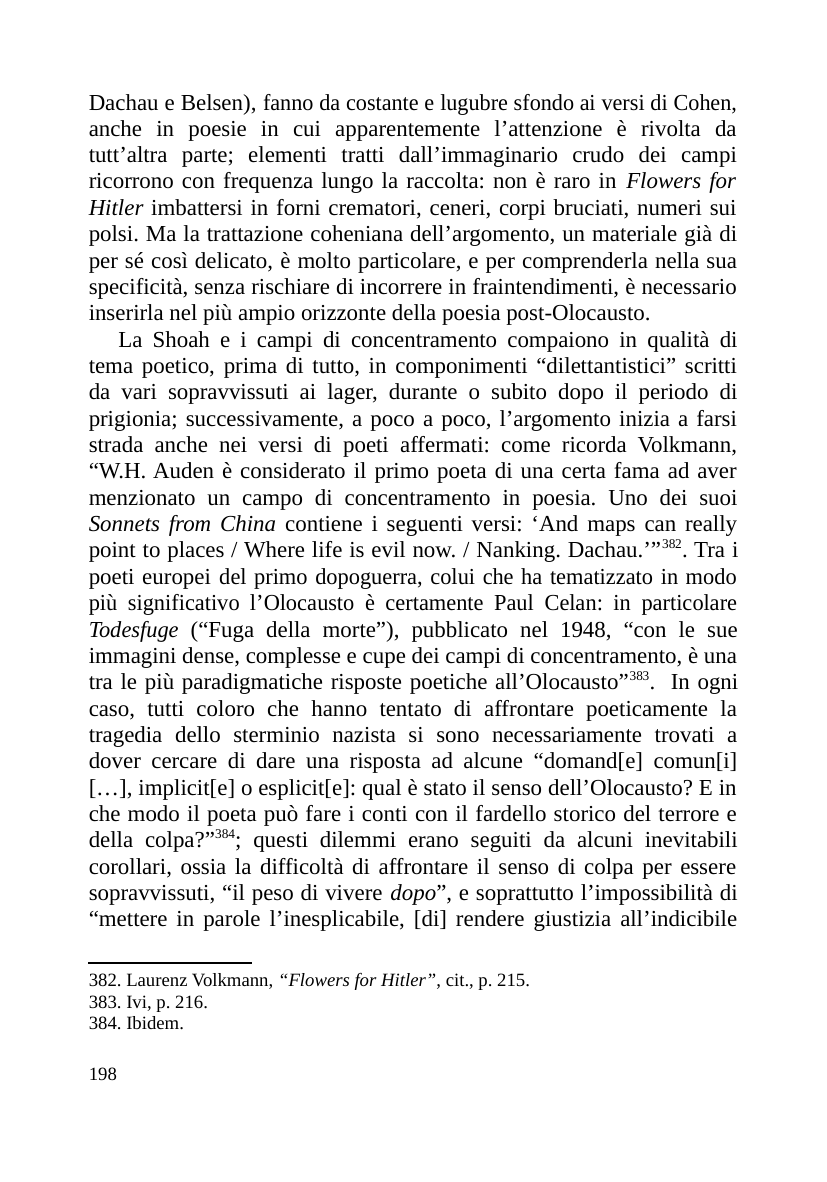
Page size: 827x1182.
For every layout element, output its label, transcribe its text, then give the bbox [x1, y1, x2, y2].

text Dachau e Belsen), fanno da costante e lugubre sfondo ai versi di Cohen, anche in poesie in cui apparentemente l’attenzione è rivolta da tutt’altra parte; elementi tratti dall’immaginario crudo dei campi ricorrono con frequenza lungo la raccolta: non è raro in Flowers for Hitler imbattersi in forni crematori, ceneri, corpi bruciati, numeri sui polsi. Ma la trattazione coheniana dell’argomento, un materiale già di per sé così delicato, è molto particolare, e per comprenderla nella sua specificità, senza rischiare di incorrere in fraintendimenti, è necessario inserirla nel più ampio orizzonte della poesia post-Olocausto. [88, 88, 738, 326]
text Laurenz Volkmann, “Flowers for Hitler”, cit., p. 215. [88, 969, 738, 991]
text Ibidem. [88, 1012, 738, 1034]
text La Shoah e i campi di concentramento compaiono in qualità di tema poetico, prima di tutto, in componimenti “dilettantistici” scritti da vari sopravvissuti ai lager, durante o subito dopo il periodo di prigionia; successivamente, a poco a poco, l’argomento inizia a farsi strada anche nei versi di poeti affermati: come ricorda Volkmann, “W.H. Auden è considerato il primo poeta di una certa fama ad aver menzionato un campo di concentramento in poesia. Uno dei suoi Sonnets from China contiene i seguenti versi: ‘And maps can really point to places / Where life is evil now. / Nanking. Dachau.’”. Tra i poeti europei del primo dopoguerra, colui che ha tematizzato in modo più significativo l’Olocausto è certamente Paul Celan: in particolare Todesfuge (“Fuga della morte”), pubblicato nel 1948, “con le sue immagini dense, complesse e cupe dei campi di concentramento, è una tra le più paradigmatiche risposte poetiche all’Olocausto”. In ogni caso, tutti coloro che hanno tentato di affrontare poeticamente la tragedia dello sterminio nazista si sono necessariamente trovati a dover cercare di dare una risposta ad alcune “domand[e] comun[i] […], implicit[e] o esplicit[e]: qual è stato il senso dell’Olocausto? E in che modo il poeta può fare i conti con il fardello storico del terrore e della colpa?”; questi dilemmi erano seguiti da alcuni inevitabili corollari, ossia la difficoltà di affrontare il senso di colpa per essere sopravvissuti, “il peso di vivere dopo”, e soprattutto l’impossibilità di “mettere in parole l’inesplicabile, [di] rendere giustizia all’indicibile [88, 326, 738, 932]
text Ivi, p. 216. [88, 991, 738, 1012]
